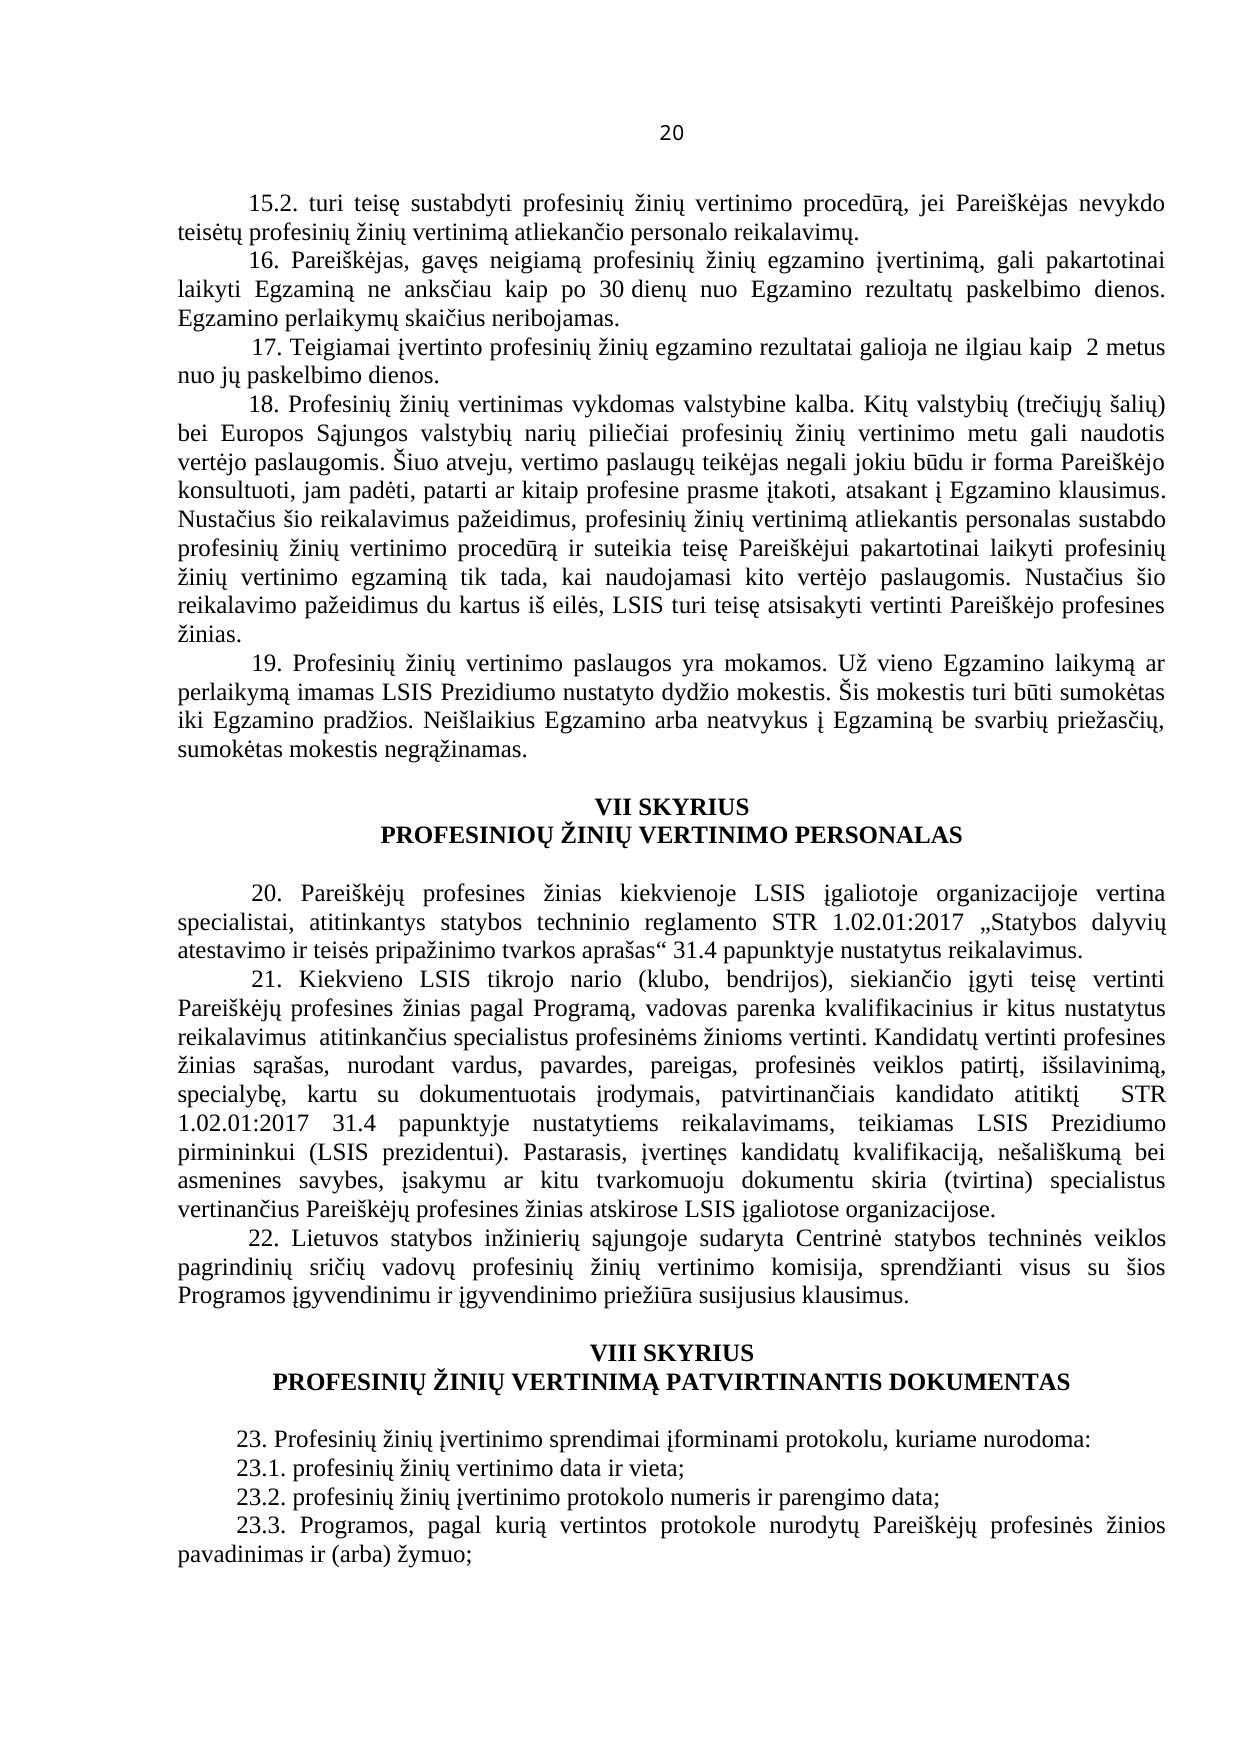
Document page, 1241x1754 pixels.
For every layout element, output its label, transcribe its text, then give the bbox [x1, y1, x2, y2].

text 20. Pareiškėjų profesines žinias kiekvienoje LSIS įgaliotoje organizacijoje vertina specialistai, atitinkantys statybos techninio reglamento STR 1.02.01:2017 „Statybos dalyvių atestavimo ir teisės pripažinimo tvarkos aprašas“ 31.4 papunktyje nustatytus reikalavimus. [177, 878, 1166, 964]
text 23. Profesinių žinių įvertinimo sprendimai įforminami protokolu, kuriame nurodoma: [177, 1424, 1166, 1453]
text 23.1. profesinių žinių vertinimo data ir vieta; [177, 1453, 1166, 1482]
text 16. Pareiškėjas, gavęs neigiamą profesinių žinių egzamino įvertinimą, gali pakartotinai laikyti Egzaminą ne anksčiau kaip po 30 dienų nuo Egzamino rezultatų paskelbimo dienos. Egzamino perlaikymų skaičius neribojamas. [177, 245, 1166, 332]
text 17. Teigiamai įvertinto profesinių žinių egzamino rezultatai galioja ne ilgiau kaip 2 metus nuo jų paskelbimo dienos. [177, 332, 1166, 389]
text 15.2. turi teisę sustabdyti profesinių žinių vertinimo procedūrą, jei Pareiškėjas nevykdo teisėtų profesinių žinių vertinimą atliekančio personalo reikalavimų. [177, 188, 1166, 245]
text 21. Kiekvieno LSIS tikrojo nario (klubo, bendrijos), siekiančio įgyti teisę vertinti Pareiškėjų profesines žinias pagal Programą, vadovas parenka kvalifikacinius ir kitus nustatytus reikalavimus atitinkančius specialistus profesinėms žinioms vertinti. Kandidatų vertinti profesines žinias sąrašas, nurodant vardus, pavardes, pareigas, profesinės veiklos patirtį, išsilavinimą, specialybę, kartu su dokumentuotais įrodymais, patvirtinančiais kandidato atitiktį STR 1.02.01:2017 31.4 papunktyje nustatytiems reikalavimams, teikiamas LSIS Prezidiumo pirmininkui (LSIS prezidentui). Pastarasis, įvertinęs kandidatų kvalifikaciją, nešališkumą bei asmenines savybes, įsakymu ar kitu tvarkomuoju dokumentu skiria (tvirtina) specialistus vertinančius Pareiškėjų profesines žinias atskirose LSIS įgaliotose organizacijose. [177, 964, 1166, 1223]
text 23.2. profesinių žinių įvertinimo protokolo numeris ir parengimo data; [177, 1482, 1166, 1510]
text PROFESINIŲ ŽINIŲ VERTINIMĄ PATVIRTINANTIS DOKUMENTAS [177, 1367, 1166, 1395]
text 18. Profesinių žinių vertinimas vykdomas valstybine kalba. Kitų valstybių (trečiųjų šalių) bei Europos Sąjungos valstybių narių piliečiai profesinių žinių vertinimo metu gali naudotis vertėjo paslaugomis. Šiuo atveju, vertimo paslaugų teikėjas negali jokiu būdu ir forma Pareiškėjo konsultuoti, jam padėti, patarti ar kitaip profesine prasme įtakoti, atsakant į Egzamino klausimus. Nustačius šio reikalavimus pažeidimus, profesinių žinių vertinimą atliekantis personalas sustabdo profesinių žinių vertinimo procedūrą ir suteikia teisę Pareiškėjui pakartotinai laikyti profesinių žinių vertinimo egzaminą tik tada, kai naudojamasi kito vertėjo paslaugomis. Nustačius šio reikalavimo pažeidimus du kartus iš eilės, LSIS turi teisę atsisakyti vertinti Pareiškėjo profesines žinias. [177, 389, 1166, 648]
text PROFESINIOŲ ŽINIŲ VERTINIMO PERSONALAS [177, 820, 1166, 849]
text VII SKYRIUS [177, 792, 1166, 820]
text 23.3. Programos, pagal kurią vertintos protokole nurodytų Pareiškėjų profesinės žinios pavadinimas ir (arba) žymuo; [177, 1510, 1166, 1568]
text 19. Profesinių žinių vertinimo paslaugos yra mokamos. Už vieno Egzamino laikymą ar perlaikymą imamas LSIS Prezidiumo nustatyto dydžio mokestis. Šis mokestis turi būti sumokėtas iki Egzamino pradžios. Neišlaikius Egzamino arba neatvykus į Egzaminą be svarbių priežasčių, sumokėtas mokestis negrąžinamas. [177, 648, 1166, 763]
text 22. Lietuvos statybos inžinierių sąjungoje sudaryta Centrinė statybos techninės veiklos pagrindinių sričių vadovų profesinių žinių vertinimo komisija, sprendžianti visus su šios Programos įgyvendinimu ir įgyvendinimo priežiūra susijusius klausimus. [177, 1223, 1166, 1309]
text VIII SKYRIUS [177, 1338, 1166, 1367]
